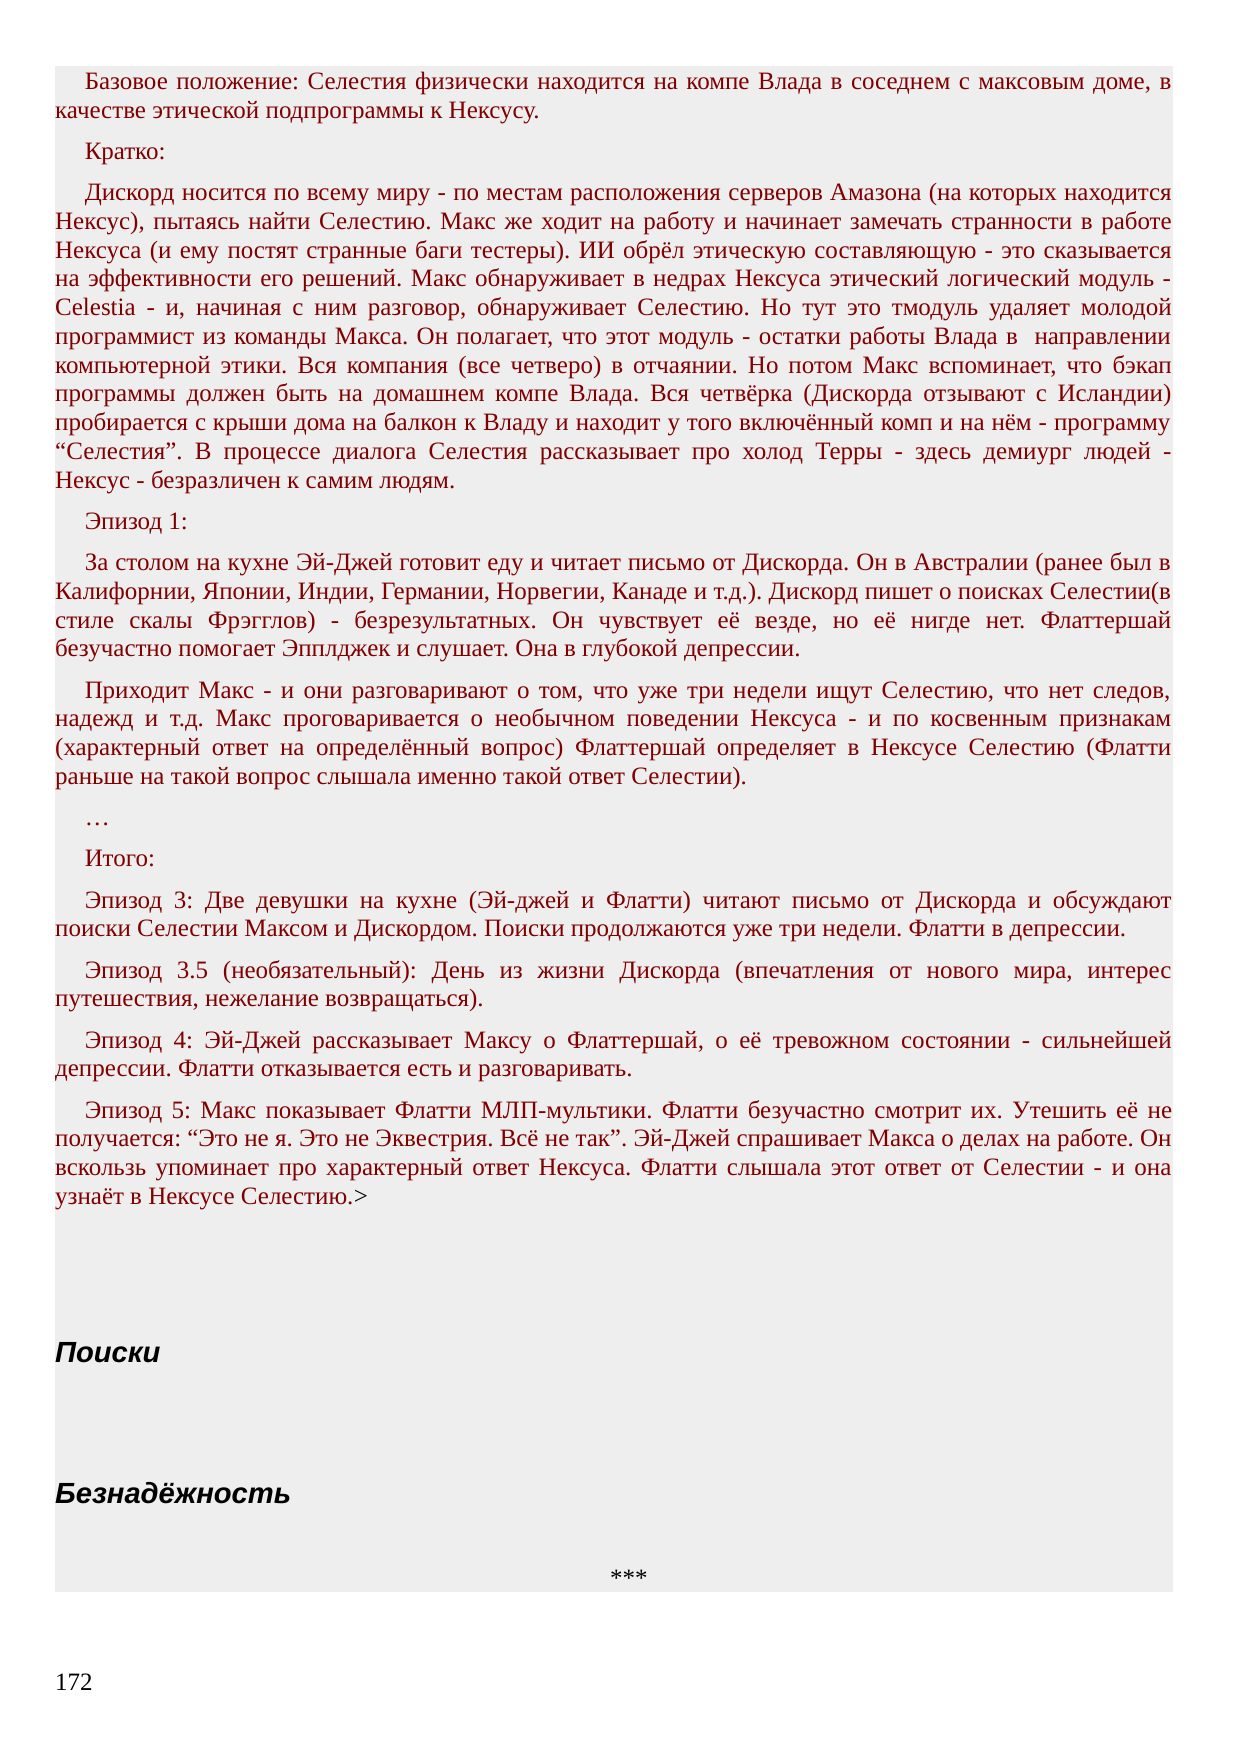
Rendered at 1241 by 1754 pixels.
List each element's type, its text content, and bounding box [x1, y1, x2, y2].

subtitle Безнадёжность [55, 1476, 1173, 1509]
text Эпизод 3: Две девушки на кухне (Эй-джей и Флатти) читают письмо от Дискорда и обсуждают поиски Селестии Максом и Дискордом. Поиски продолжаются уже три недели. Флатти в депрессии. [55, 885, 1173, 942]
text … [55, 802, 1173, 831]
subtitle Поиски [55, 1334, 1173, 1368]
text Приходит Макс - и они разговаривают о том, что уже три недели ищут Селестию, что нет следов, надежд и т.д. Макс проговаривается о необычном поведении Нексуса - и по косвенным признакам (характерный ответ на определённый вопрос) Флаттершай определяет в Нексусе Селестию (Флатти раньше на такой вопрос слышала именно такой ответ Селестии). [55, 675, 1173, 790]
text Эпизод 5: Макс показывает Флатти МЛП-мультики. Флатти безучастно смотрит их. Утешить её не получается: “Это не я. Это не Эквестрия. Всё не так”. Эй-Джей спрашивает Макса о делах на работе. Он вскользь упоминает про характерный ответ Нексуса. Флатти слышала этот ответ от Селестии - и она узнаёт в Нексусе Селестию.> [55, 1095, 1173, 1210]
text Базовое положение: Селестия физически находится на компе Влада в соседнем с максовым доме, в качестве этической подпрограммы к Нексусу. [55, 66, 1173, 123]
text Эпизод 3.5 (необязательный): День из жизни Дискорда (впечатления от нового мира, интерес путешествия, нежелание возвращаться). [55, 955, 1173, 1012]
text Итого: [55, 843, 1173, 872]
text Кратко: [55, 136, 1173, 165]
text Эпизод 1: [55, 506, 1173, 535]
text Дискорд носится по всему миру - по местам расположения серверов Амазона (на которых находится Нексус), пытаясь найти Селестию. Макс же ходит на работу и начинает замечать странности в работе Нексуса (и ему постят странные баги тестеры). ИИ обрёл этическую составляющую - это сказывается на эффективности его решений. Макс обнаруживает в недрах Нексуса этический логический модуль - Celestia - и, начиная с ним разговор, обнаруживает Селестию. Но тут это тмодуль удаляет молодой программист из команды Макса. Он полагает, что этот модуль - остатки работы Влада в направлении компьютерной этики. Вся компания (все четверо) в отчаянии. Но потом Макс вспоминает, что бэкап программы должен быть на домашнем компе Влада. Вся четвёрка (Дискорда отзывают с Исландии) пробирается с крыши дома на балкон к Владу и находит у того включённый комп и на нём - программу “Селестия”. В процессе диалога Селестия рассказывает про холод Терры - здесь демиург людей - Нексус - безразличен к самим людям. [55, 177, 1173, 493]
text *** [55, 1563, 1173, 1592]
text Эпизод 4: Эй-Джей рассказывает Максу о Флаттершай, о её тревожном состоянии - сильнейшей депрессии. Флатти отказывается есть и разговаривать. [55, 1025, 1173, 1082]
text За столом на кухне Эй-Джей готовит еду и читает письмо от Дискорда. Он в Австралии (ранее был в Калифорнии, Японии, Индии, Германии, Норвегии, Канаде и т.д.). Дискорд пишет о поисках Селестии(в стиле скалы Фрэгглов) - безрезультатных. Он чувствует её везде, но её нигде нет. Флаттершай безучастно помогает Эпплджек и слушает. Она в глубокой депрессии. [55, 547, 1173, 662]
